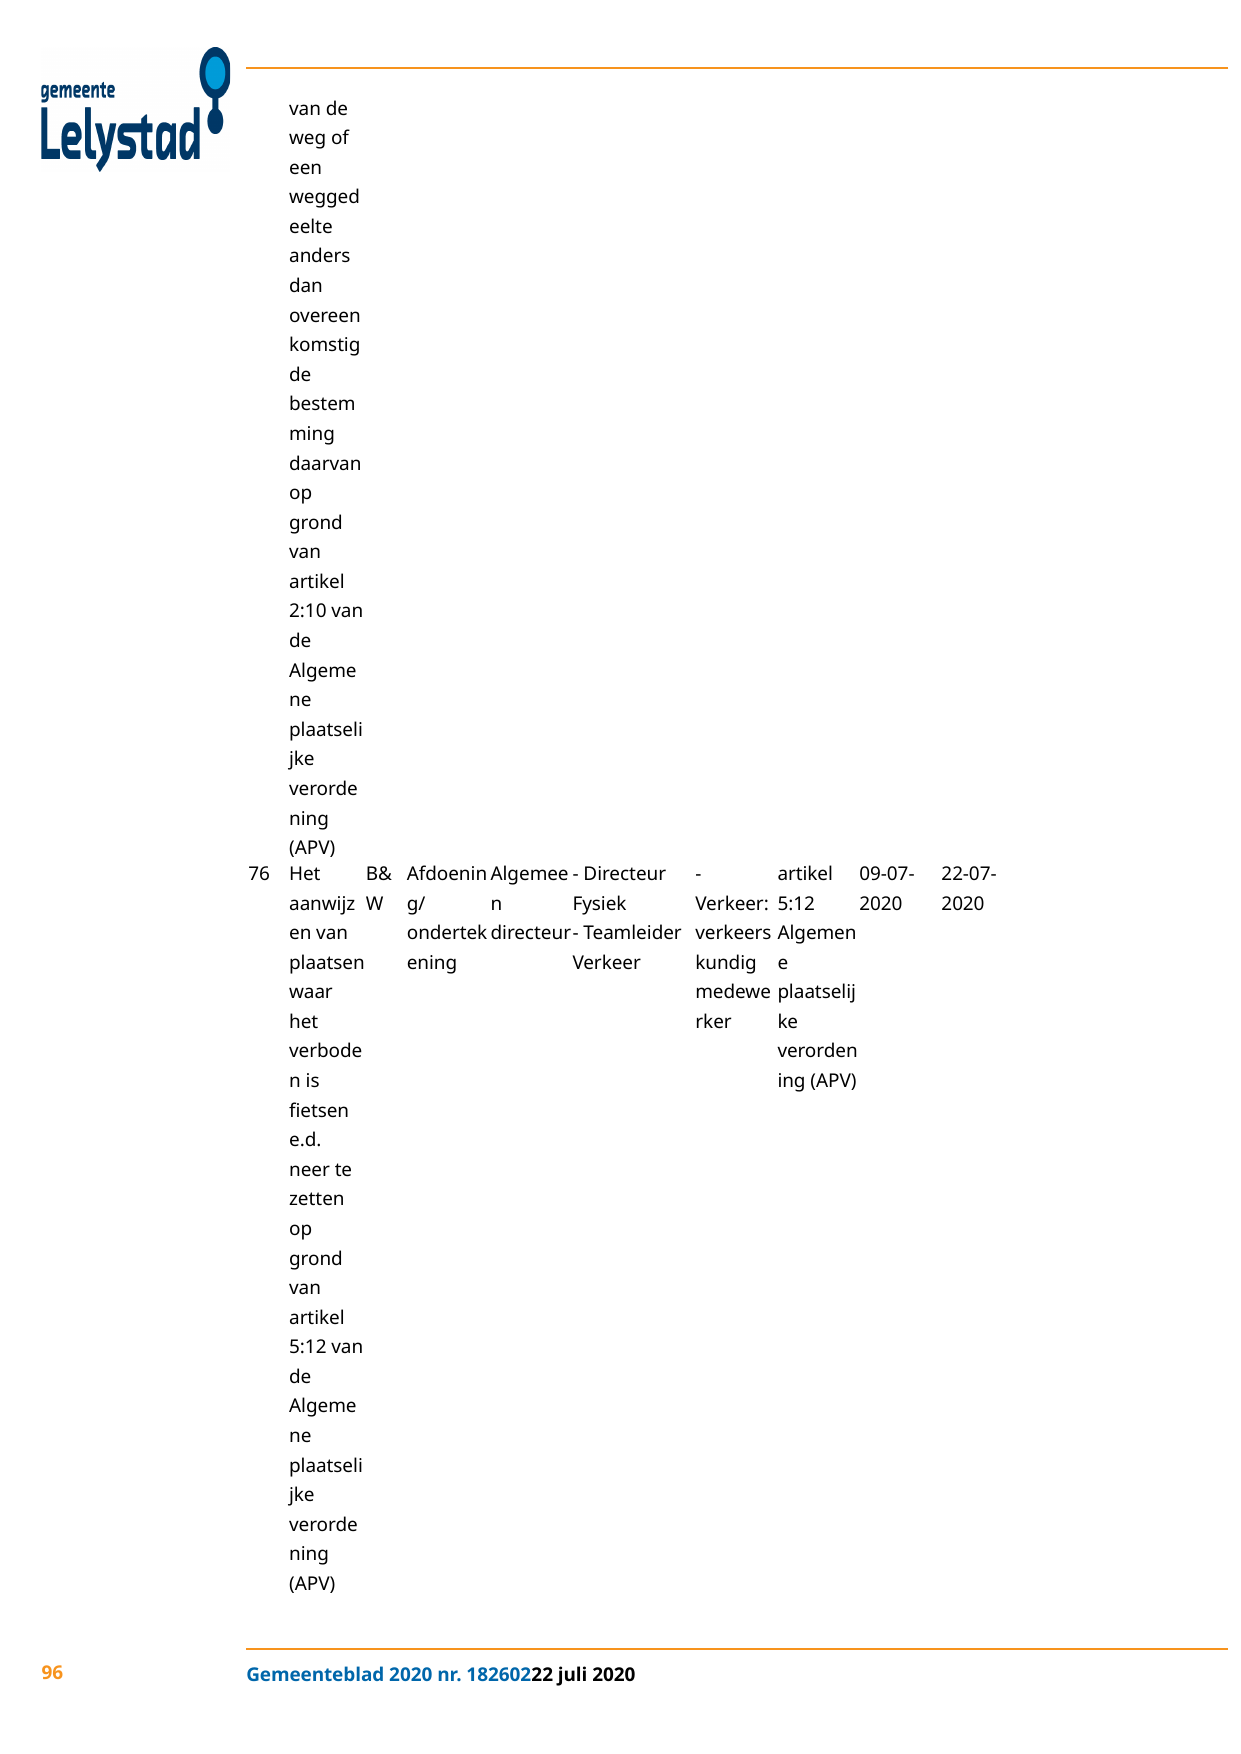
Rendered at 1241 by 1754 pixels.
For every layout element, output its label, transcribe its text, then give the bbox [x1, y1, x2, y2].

table_cell [572, 95, 695, 860]
table_cell [941, 95, 1023, 860]
table_cell [248, 95, 289, 860]
table_cell [777, 95, 859, 860]
table_cell 76 [248, 860, 289, 1596]
table_cell - Directeur Fysiek - Teamleider Verkeer [572, 860, 695, 1596]
table_cell B&W [366, 860, 407, 1596]
table_cell [695, 95, 777, 860]
table_cell van de weg of een weggedeelte anders dan overeenkomstig de bestemming daarvan op grond van artikel 2:10 van de Algemene plaatselijke verordening (APV) [289, 95, 366, 860]
table_cell [490, 95, 572, 860]
table_cell Algemeen directeur [490, 860, 572, 1596]
table_cell [1023, 95, 1152, 860]
table_cell [859, 95, 941, 860]
table_cell Het aanwijzen van plaatsen waar het verboden is fietsen e.d. neer te zetten op grond van artikel 5:12 van de Algemene plaatselijke verordening (APV) [289, 860, 366, 1596]
table_cell - Verkeer: verkeerskundig medewerker [695, 860, 777, 1596]
table_cell Afdoening/ondertekening [407, 860, 490, 1596]
table_cell [1023, 860, 1152, 1596]
table_cell 22-07-2020 [941, 860, 1023, 1596]
table_cell [407, 95, 490, 860]
table_cell [366, 95, 407, 860]
table_cell 09-07-2020 [859, 860, 941, 1596]
picture [41, 47, 231, 172]
table_cell artikel 5:12 Algemene plaatselijke verordening (APV) [777, 860, 859, 1596]
